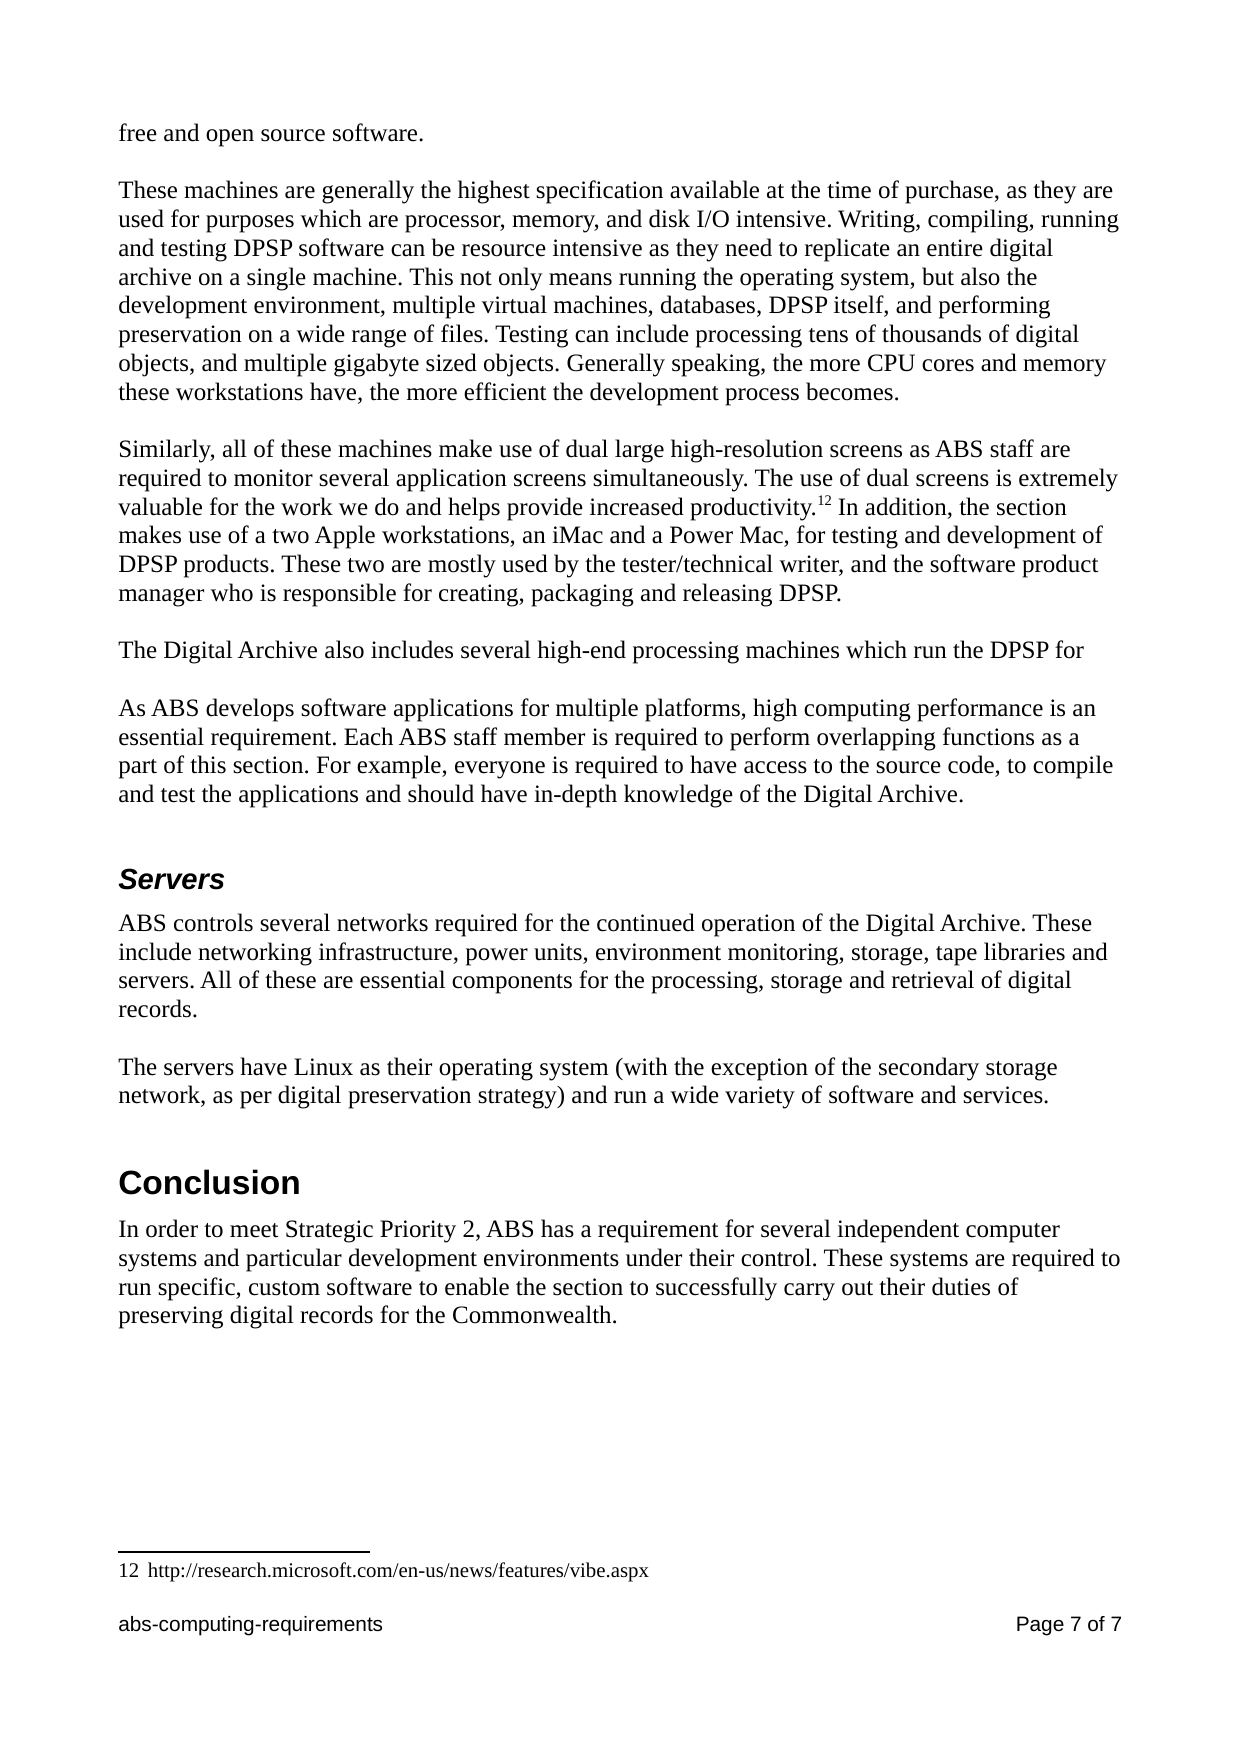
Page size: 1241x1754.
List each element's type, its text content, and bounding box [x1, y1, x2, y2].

subtitle Conclusion [118, 1163, 1122, 1202]
text ABS controls several networks required for the continued operation of the Digital Archive. These include networking infrastructure, power units, environment monitoring, storage, tape libraries and servers. All of these are essential components for the processing, storage and retrieval of digital records. [118, 908, 1122, 1023]
text The Digital Archive also includes several high-end processing machines which run the DPSP for [118, 636, 1122, 664]
text These machines are generally the highest specification available at the time of purchase, as they are used for purposes which are processor, memory, and disk I/O intensive. Writing, compiling, running and testing DPSP software can be resource intensive as they need to replicate an entire digital archive on a single machine. This not only means running the operating system, but also the development environment, multiple virtual machines, databases, DPSP itself, and performing preservation on a wide range of files. Testing can include processing tens of thousands of digital objects, and multiple gigabyte sized objects. Generally speaking, the more CPU cores and memory these workstations have, the more efficient the development process becomes. [118, 176, 1122, 406]
subtitle Servers [118, 862, 1122, 895]
text In order to meet Strategic Priority 2, ABS has a requirement for several independent computer systems and particular development environments under their control. These systems are required to run specific, custom software to enable the section to successfully carry out their duties of preserving digital records for the Commonwealth. [118, 1214, 1122, 1329]
text As ABS develops software applications for multiple platforms, high computing performance is an essential requirement. Each ABS staff member is required to perform overlapping functions as a part of this section. For example, everyone is required to have access to the source code, to compile and test the applications and should have in-depth knowledge of the Digital Archive. [118, 693, 1122, 808]
text free and open source software. [118, 118, 1122, 147]
text http://research.microsoft.com/en-us/news/features/vibe.aspx [118, 1558, 1122, 1582]
text Similarly, all of these machines make use of dual large high-resolution screens as ABS staff are required to monitor several application screens simultaneously. The use of dual screens is extremely valuable for the work we do and helps provide increased productivity. In addition, the section makes use of a two Apple workstations, an iMac and a Power Mac, for testing and development of DPSP products. These two are mostly used by the tester/technical writer, and the software product manager who is responsible for creating, packaging and releasing DPSP. [118, 434, 1122, 607]
text The servers have Linux as their operating system (with the exception of the secondary storage network, as per digital preservation strategy) and run a wide variety of software and services. [118, 1052, 1122, 1109]
